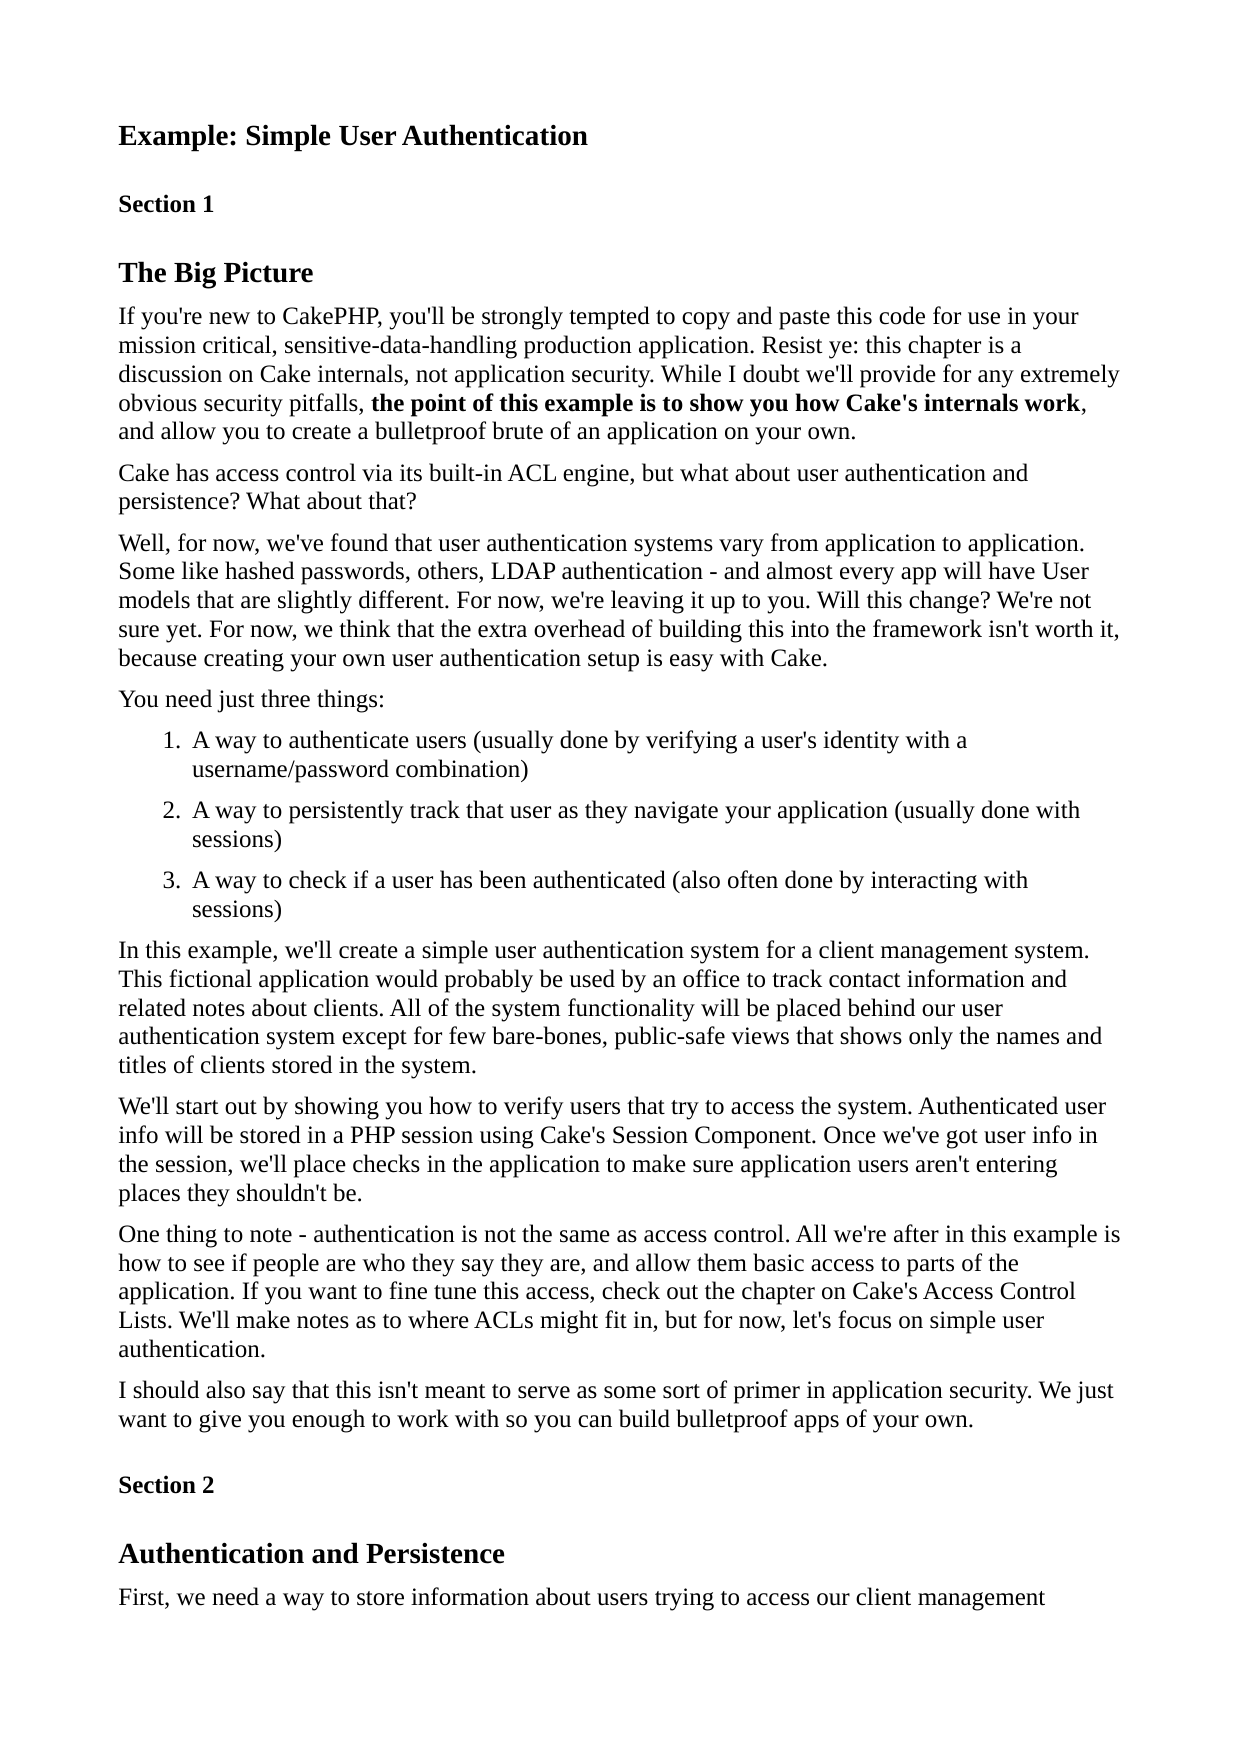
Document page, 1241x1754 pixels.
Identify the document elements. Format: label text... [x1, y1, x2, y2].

subtitle The Big Picture [118, 255, 1122, 289]
text If you're new to CakePHP, you'll be strongly tempted to copy and paste this code for use in your mission critical, sensitive-data-handling production application. Resist ye: this chapter is a discussion on Cake internals, not application security. While I doubt we'll provide for any extremely obvious security pitfalls, the point of this example is to show you how Cake's internals work, and allow you to create a bulletproof brute of an application on your own. [118, 301, 1122, 445]
subtitle Authentication and Persistence [118, 1536, 1122, 1570]
text I should also say that this isn't meant to serve as some sort of primer in application security. We just want to give you enough to work with so you can build bulletproof apps of your own. [118, 1375, 1122, 1433]
text We'll start out by showing you how to verify users that try to access the system. Authenticated user info will be stored in a PHP session using Cake's Session Component. Once we've got user info in the session, we'll place checks in the application to make sure application users aren't entering places they shouldn't be. [118, 1091, 1122, 1206]
text Well, for now, we've found that user authentication systems vary from application to application. Some like hashed passwords, others, LDAP authentication - and almost every app will have User models that are slightly different. For now, we're leaving it up to you. Will this change? We're not sure yet. For now, we think that the extra overhead of building this into the framework isn't worth it, because creating your own user authentication setup is easy with Cake. [118, 528, 1122, 671]
text You need just three things: [118, 684, 1122, 713]
list A way to persistently track that user as they navigate your application (usually done with sessions) [162, 795, 1122, 853]
subtitle Section 1 [118, 189, 1122, 218]
text First, we need a way to store information about users trying to access our client management [118, 1582, 1122, 1611]
text In this example, we'll create a simple user authentication system for a client management system. This fictional application would probably be used by an office to track contact information and related notes about clients. All of the system functionality will be placed behind our user authentication system except for few bare-bones, public-safe views that shows only the names and titles of clients stored in the system. [118, 935, 1122, 1079]
list A way to authenticate users (usually done by verifying a user's identity with a username/password combination) [162, 725, 1122, 783]
text Cake has access control via its built-in ACL engine, but what about user authentication and persistence? What about that? [118, 458, 1122, 515]
subtitle Section 2 [118, 1470, 1122, 1499]
text One thing to note - authentication is not the same as access control. All we're after in this example is how to see if people are who they say they are, and allow them basic access to parts of the application. If you want to fine tune this access, check out the chapter on Cake's Access Control Lists. We'll make notes as to where ACLs might fit in, but for now, let's focus on simple user authentication. [118, 1219, 1122, 1363]
list A way to check if a user has been authenticated (also often done by interacting with sessions) [162, 865, 1122, 923]
subtitle Example: Simple User Authentication [118, 118, 1122, 152]
